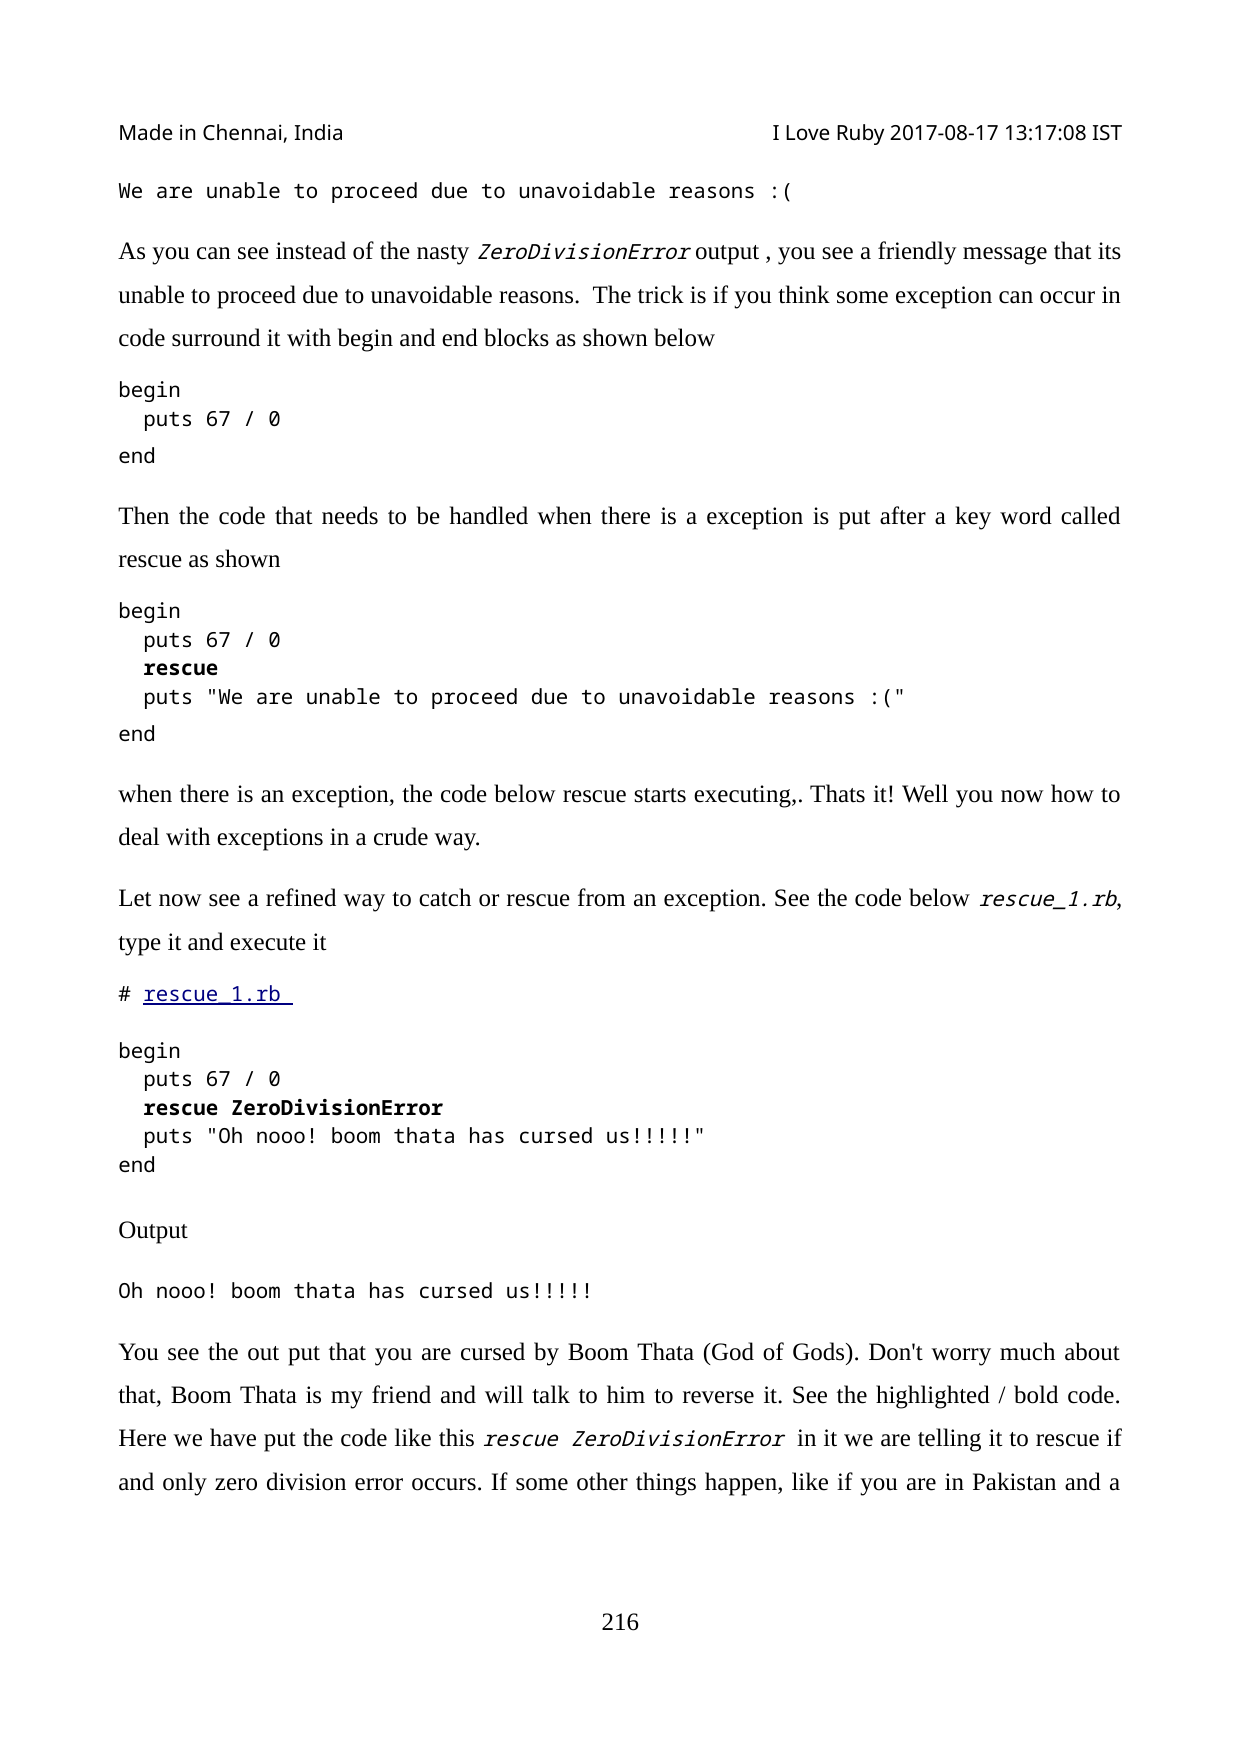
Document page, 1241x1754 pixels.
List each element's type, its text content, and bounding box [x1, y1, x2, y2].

text You see the out put that you are cursed by Boom Thata (God of Gods). Don't worry much about that, Boom Thata is my friend and will talk to him to reverse it. See the highlighted / bold code. Here we have put the code like this rescue ZeroDivisionError in it we are telling it to rescue if and only zero division error occurs. If some other things happen, like if you are in Pakistan and a [118, 1337, 1122, 1496]
text begin [118, 596, 1122, 625]
text Let now see a refined way to catch or rescue from an exception. See the code below rescue_1.rb, type it and execute it [118, 883, 1122, 956]
text when there is an exception, the code below rescue starts executing,. Thats it! Well you now how to deal with exceptions in a crude way. [118, 779, 1122, 851]
text begin [118, 1036, 1122, 1064]
text puts 67 / 0 [118, 404, 1122, 432]
text Output [118, 1216, 1122, 1244]
text # rescue_1.rb [118, 979, 1122, 1008]
text rescue ZeroDivisionError [118, 1093, 1122, 1121]
text As you can see instead of the nasty ZeroDivisionError output , you see a friendly message that its unable to proceed due to unavoidable reasons. The trick is if you think some exception can occur in code surround it with begin and end blocks as shown below [118, 236, 1122, 352]
text puts 67 / 0 [118, 1064, 1122, 1093]
text Oh nooo! boom thata has cursed us!!!!! [118, 1276, 1122, 1305]
text end [118, 441, 1122, 469]
text begin [118, 375, 1122, 404]
text end [118, 1150, 1122, 1178]
text We are unable to proceed due to unavoidable reasons :( [118, 176, 1122, 204]
text puts "Oh nooo! boom thata has cursed us!!!!!" [118, 1121, 1122, 1150]
text puts 67 / 0 [118, 625, 1122, 653]
text Then the code that needs to be handled when there is a exception is put after a key word called rescue as shown [118, 501, 1122, 573]
text puts "We are unable to proceed due to unavoidable reasons :(" [118, 682, 1122, 710]
text rescue [118, 653, 1122, 682]
text end [118, 719, 1122, 747]
